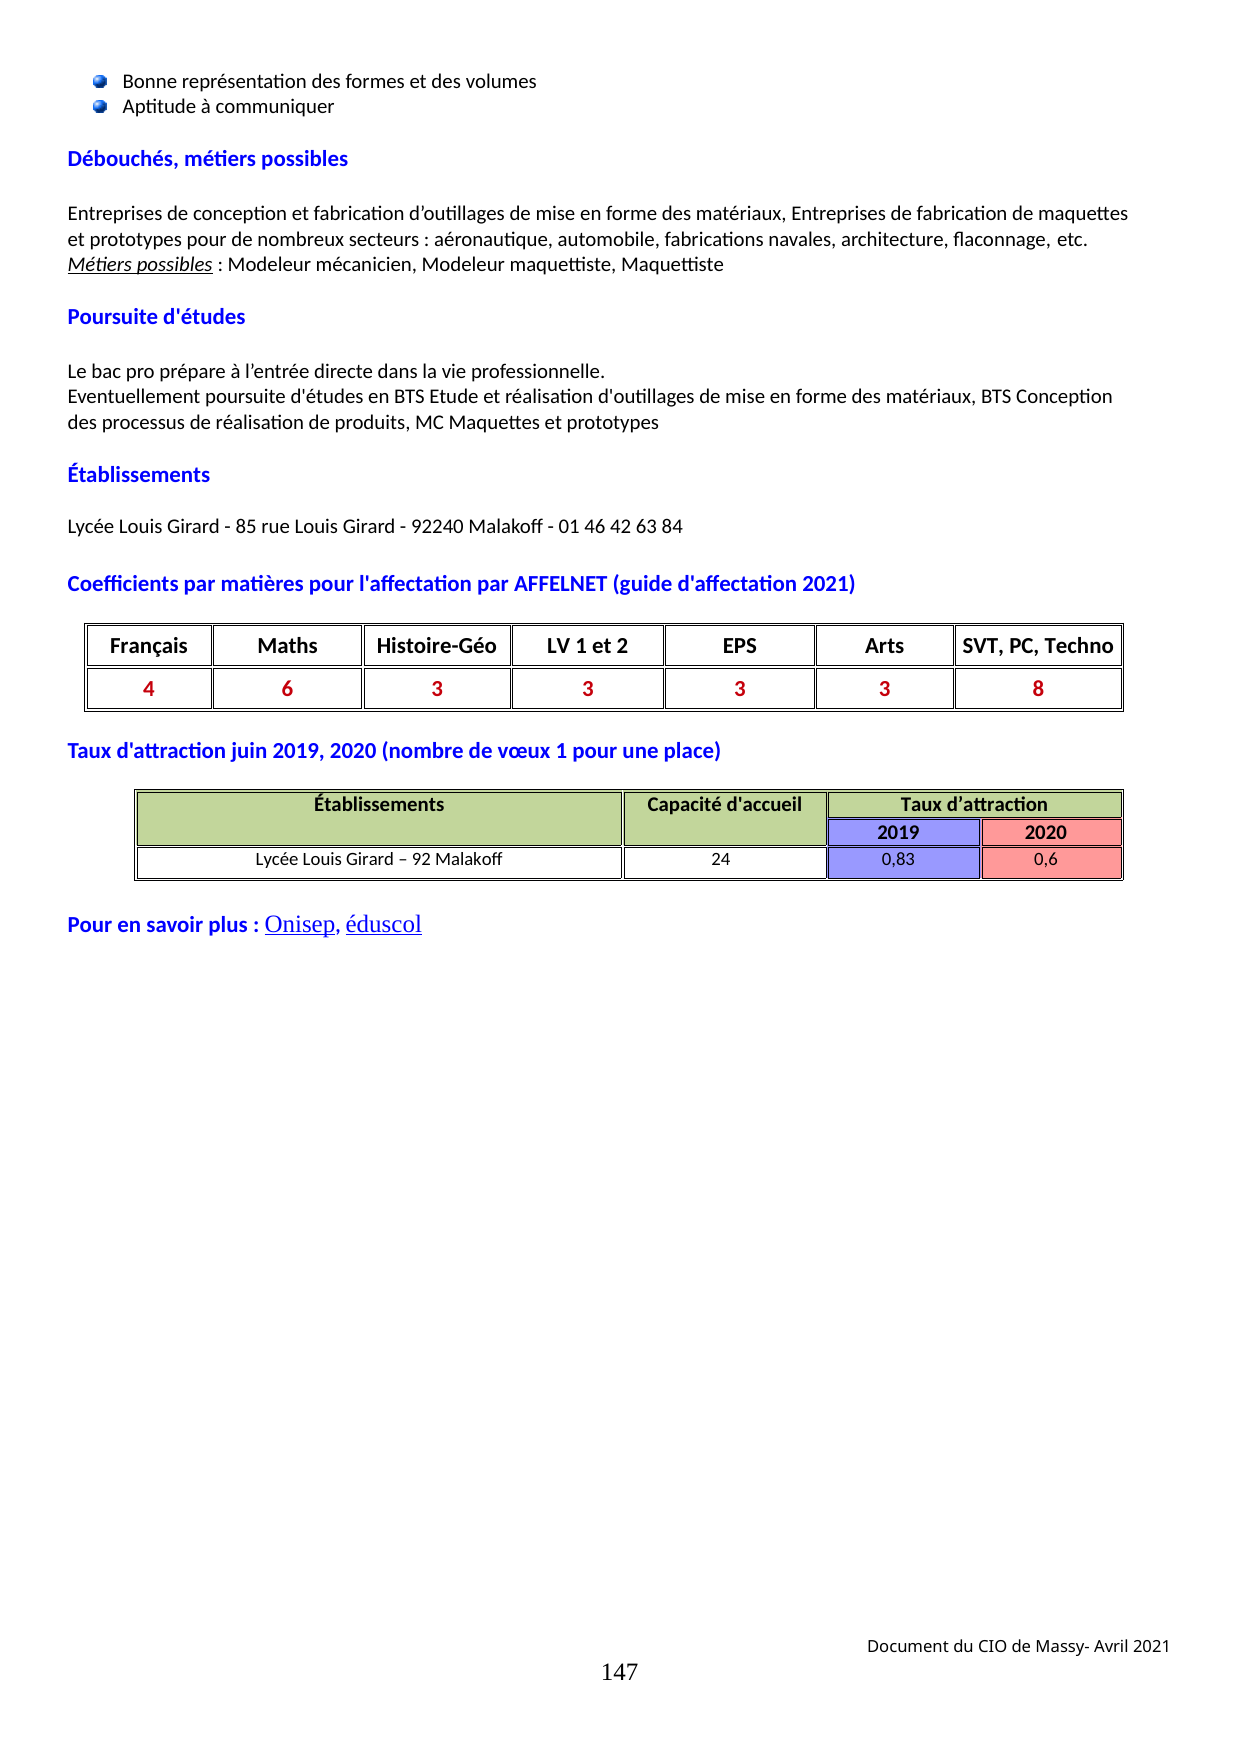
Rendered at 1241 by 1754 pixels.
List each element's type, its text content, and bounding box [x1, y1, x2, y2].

table_cell 6 [214, 669, 361, 708]
text Le bac pro prépare à l’entrée directe dans la vie professionnelle. [67, 358, 1171, 383]
table_cell 3 [513, 669, 663, 708]
table_header Français [88, 626, 211, 665]
subtitle Établissements [67, 460, 1171, 488]
picture [93, 75, 107, 88]
table_cell 24 [625, 848, 826, 878]
list Aptitude à communiquer [93, 94, 1171, 119]
table_header Histoire-Géo [365, 626, 510, 665]
table_header EPS [666, 626, 814, 665]
text Métiers possibles : Modeleur mécanicien, Modeleur maquettiste, Maquettiste [67, 251, 1171, 277]
list Bonne représentation des formes et des volumes [93, 69, 1171, 94]
table_header Capacité d'accueil [625, 793, 826, 845]
table_header Maths [214, 626, 361, 665]
table_cell 4 [88, 669, 211, 708]
table_cell 8 [956, 669, 1121, 708]
subtitle Pour en savoir plus : Onisep, éduscol [67, 909, 1171, 938]
subtitle Poursuite d'études [67, 302, 1171, 330]
picture [93, 100, 107, 113]
text Entreprises de conception et fabrication d’outillages de mise en forme des matériaux, Entreprises de fabrication de maquettes et prototypes pour de nombreux secteurs : aéronautique, automobile, fabrications navales, architecture, flaconnage, etc. [67, 200, 1147, 251]
table_header Arts [817, 626, 953, 665]
table_cell 3 [365, 669, 510, 708]
table_cell 3 [666, 669, 814, 708]
table_cell 0,6 [983, 848, 1121, 878]
table_cell 3 [817, 669, 953, 708]
table_header Établissements [138, 793, 621, 845]
subtitle Coefficients par matières pour l'affectation par AFFELNET (guide d'affectation 2021) [67, 569, 1171, 597]
table_cell 2019 [829, 820, 979, 845]
table_cell 2020 [983, 820, 1121, 845]
text Lycée Louis Girard - 85 rue Louis Girard - 92240 Malakoff - 01 46 42 63 84 [67, 513, 1171, 539]
table_header SVT, PC, Techno [956, 626, 1121, 665]
table_cell 0,83 [829, 848, 979, 878]
table_header Taux d’attraction [829, 793, 1121, 817]
text Eventuellement poursuite d'études en BTS Etude et réalisation d'outillages de mise en forme des matériaux, BTS Conception des processus de réalisation de produits, MC Maquettes et prototypes [67, 383, 1147, 434]
text Débouchés, métiers possibles [67, 144, 1171, 172]
table_cell Lycée Louis Girard – 92 Malakoff [138, 848, 621, 878]
text Taux d'attraction juin 2019, 2020 (nombre de vœux 1 pour une place) [67, 736, 1171, 764]
table_header LV 1 et 2 [513, 626, 663, 665]
